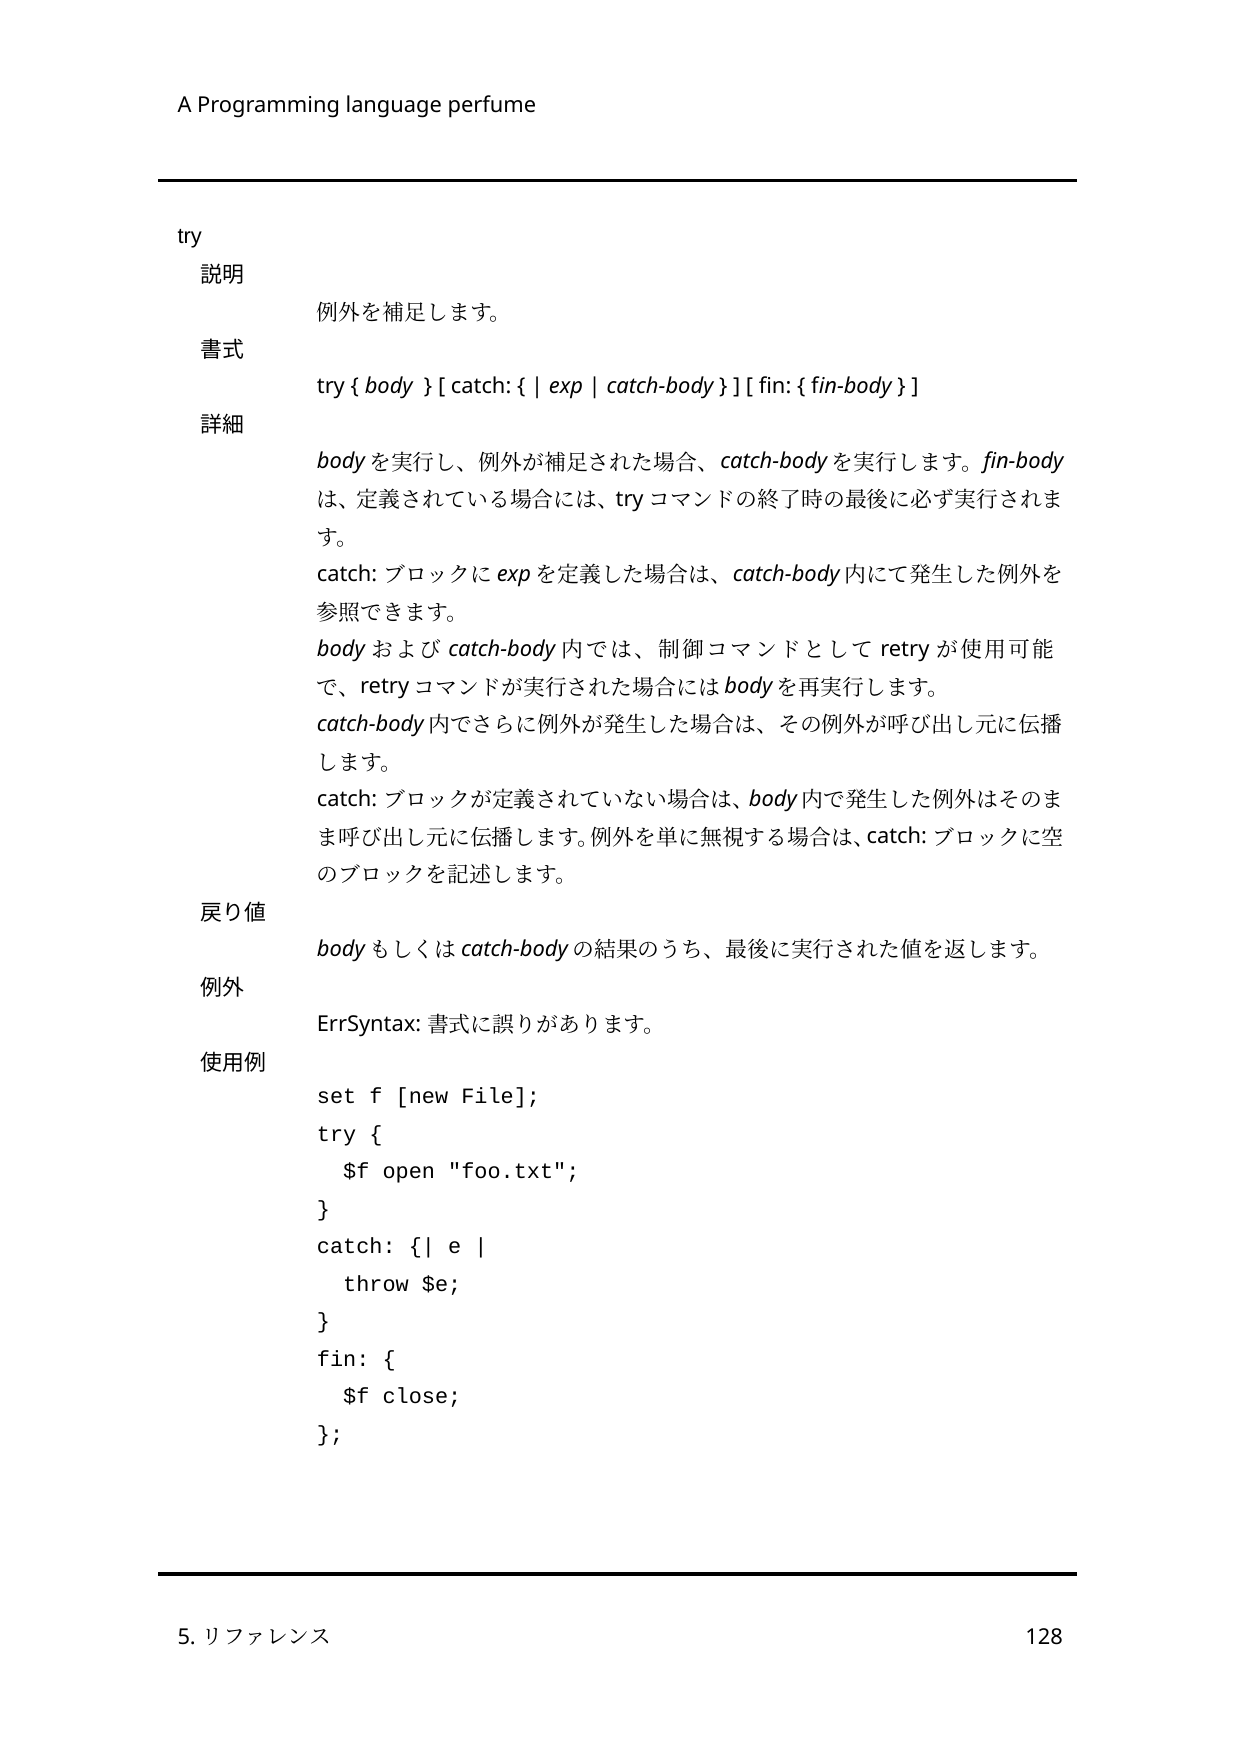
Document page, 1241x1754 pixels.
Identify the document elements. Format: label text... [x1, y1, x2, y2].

subtitle try [177, 217, 1063, 254]
table_cell bodyを実行し、例外が補足された場合、catch-bodyを実行します。fin-bodyは、定義されている場合には、tryコマンドの終了時の最後に必ず実行されます。 catch: ブロックにexpを定義した場合は、catch-body内にて発生した例外を参照できます。 bodyおよびcatch-body内では、制御コマンドとしてretryが使用可能で、retryコマンドが実行された場合にはbodyを再実行します。 catch-body内でさらに例外が発生した場合は、その例外が呼び出し元に伝播します。 catch: ブロックが定義されていない場合は、body内で発生した例外はそのまま呼び出し元に伝播します。例外を単に無視する場合は、catch: ブロックに空のブロックを記述します。 [317, 404, 1063, 892]
table_header 説明 [200, 254, 317, 329]
table_cell 詳細 [200, 404, 317, 892]
table_cell try { body } [ catch: { | exp | catch-body } ] [ fin: { fin-body } ] [317, 329, 1063, 404]
table_cell 例外 [200, 967, 317, 1042]
table_cell bodyもしくはcatch-bodyの結果のうち、最後に実行された値を返します。 [317, 892, 1063, 967]
table_cell 戻り値 [200, 892, 317, 967]
table_header 例外を補足します。 [317, 254, 1063, 329]
table_cell 使用例 [200, 1042, 317, 1454]
table_cell set f [new File]; try { $f open "foo.txt"; } catch: {| e | throw $e; } fin: { $f close; }; [317, 1042, 1063, 1454]
table_cell ErrSyntax: 書式に誤りがあります。 [317, 967, 1063, 1042]
table_cell 書式 [200, 329, 317, 404]
